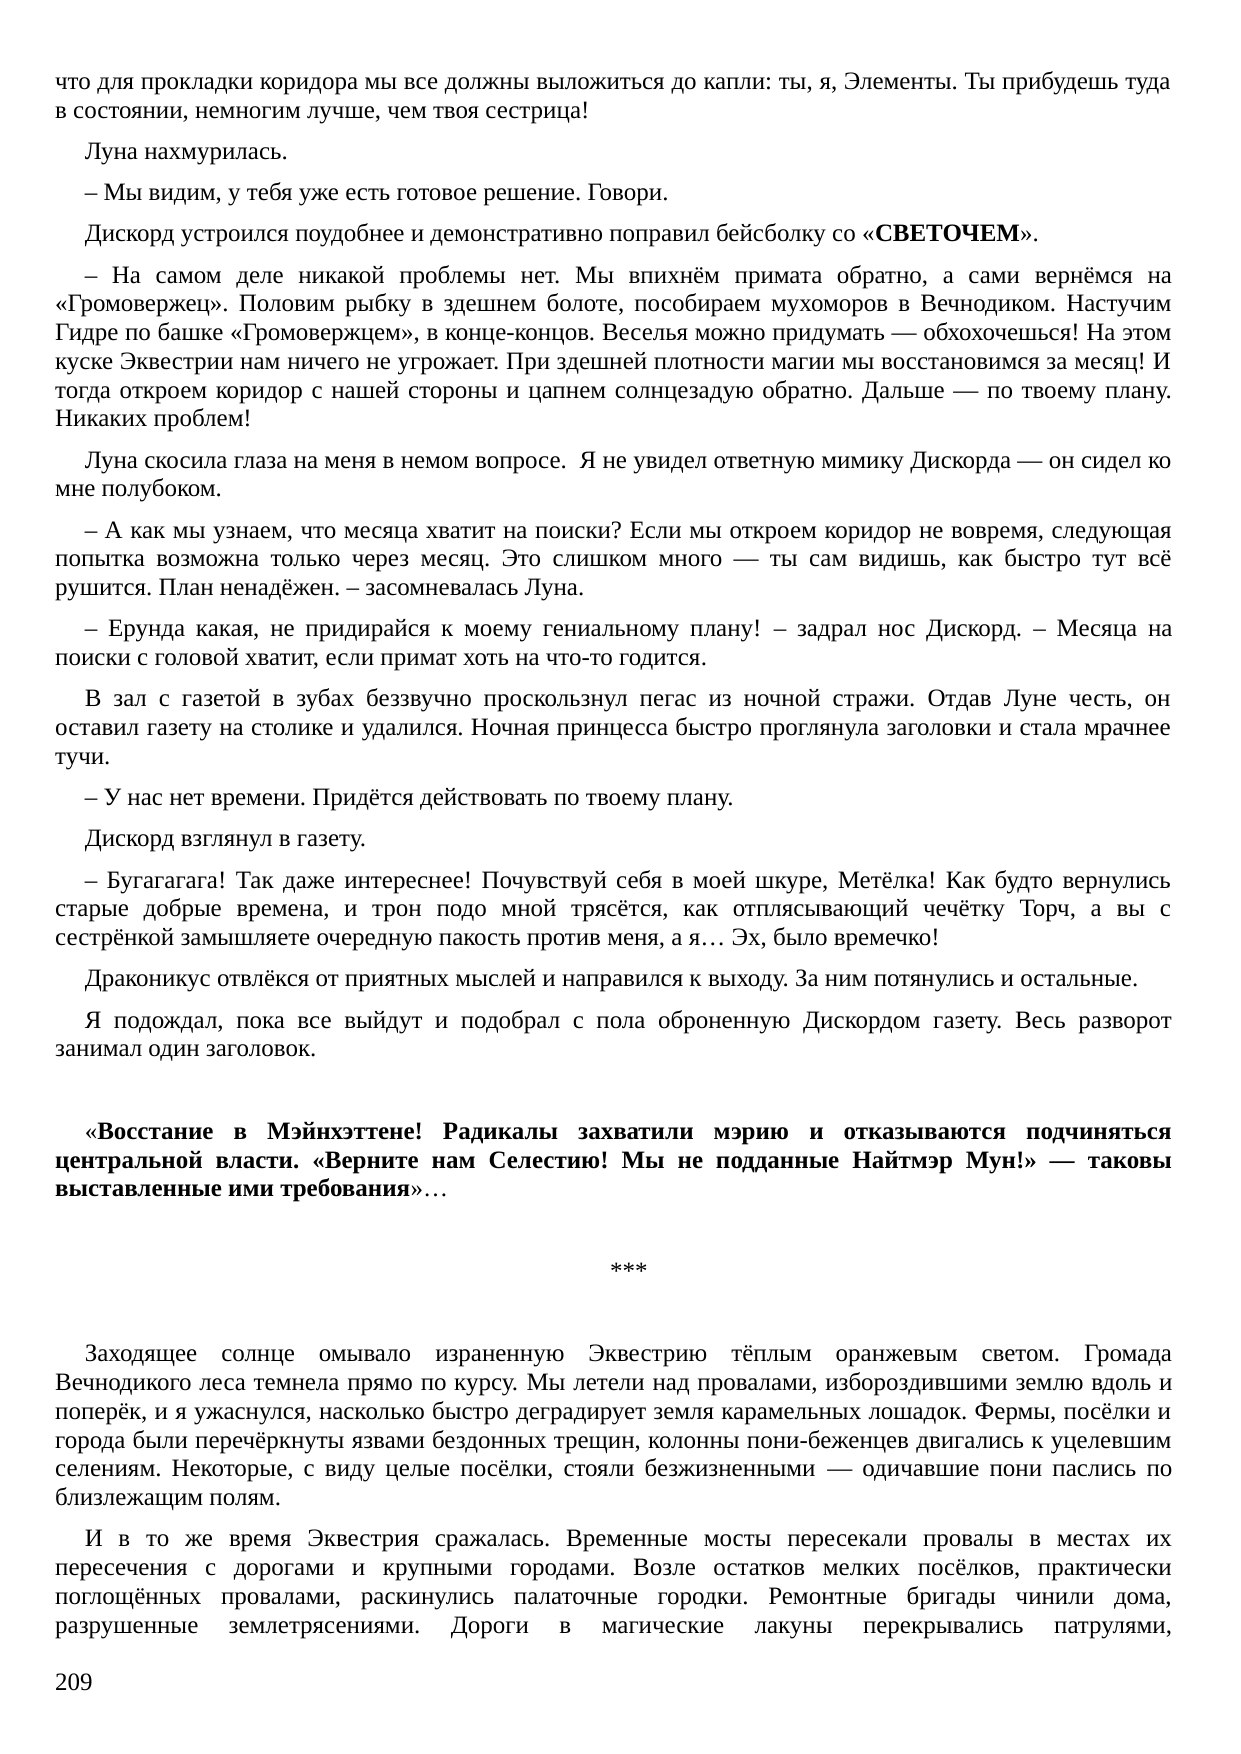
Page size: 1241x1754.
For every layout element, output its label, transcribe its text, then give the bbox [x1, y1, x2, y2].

text Заходящее солнце омывало израненную Эквестрию тёплым оранжевым светом. Громада Вечнодикого леса темнела прямо по курсу. Мы летели над провалами, избороздившими землю вдоль и поперёк, и я ужаснулся, насколько быстро деградирует земля карамельных лошадок. Фермы, посёлки и города были перечёркнуты язвами бездонных трещин, колонны пони-беженцев двигались к уцелевшим селениям. Некоторые, с виду целые посёлки, стояли безжизненными — одичавшие пони паслись по близлежащим полям. [55, 1338, 1173, 1511]
text *** [55, 1256, 1173, 1285]
text Луна скосила глаза на меня в немом вопросе. Я не увидел ответную мимику Дискорда — он сидел ко мне полубоком. [55, 445, 1173, 502]
text что для прокладки коридора мы все должны выложиться до капли: ты, я, Элементы. Ты прибудешь туда в состоянии, немногим лучше, чем твоя сестрица! [55, 66, 1173, 123]
text Дискорд взглянул в газету. [55, 823, 1173, 852]
text Луна нахмурилась. [55, 136, 1173, 165]
text И в то же время Эквестрия сражалась. Временные мосты пересекали провалы в местах их пересечения с дорогами и крупными городами. Возле остатков мелких посёлков, практически поглощённых провалами, раскинулись палаточные городки. Ремонтные бригады чинили дома, разрушенные землетрясениями. Дороги в магические лакуны перекрывались патрулями, [55, 1523, 1173, 1638]
text – У нас нет времени. Придётся действовать по твоему плану. [55, 782, 1173, 811]
text – А как мы узнаем, что месяца хватит на поиски? Если мы откроем коридор не вовремя, следующая попытка возможна только через месяц. Это слишком много — ты сам видишь, как быстро тут всё рушится. План ненадёжен. – засомневалась Луна. [55, 515, 1173, 601]
text «Восстание в Мэйнхэттене! Радикалы захватили мэрию и отказываются подчиняться центральной власти. «Верните нам Селестию! Мы не подданные Найтмэр Мун!» — таковы выставленные ими требования»… [55, 1116, 1173, 1202]
text – Мы видим, у тебя уже есть готовое решение. Говори. [55, 177, 1173, 206]
text В зал с газетой в зубах беззвучно проскользнул пегас из ночной стражи. Отдав Луне честь, он оставил газету на столике и удалился. Ночная принцесса быстро проглянула заголовки и стала мрачнее тучи. [55, 683, 1173, 770]
text Я подождал, пока все выйдут и подобрал с пола оброненную Дискордом газету. Весь разворот занимал один заголовок. [55, 1005, 1173, 1062]
text – Ерунда какая, не придирайся к моему гениальному плану! – задрал нос Дискорд. – Месяца на поиски с головой хватит, если примат хоть на что-то годится. [55, 613, 1173, 671]
text Дискорд устроился поудобнее и демонстративно поправил бейсболку со «СВЕТОЧЕМ». [55, 218, 1173, 247]
text – На самом деле никакой проблемы нет. Мы впихнём примата обратно, а сами вернёмся на «Громовержец». Половим рыбку в здешнем болоте, пособираем мухоморов в Вечнодиком. Настучим Гидре по башке «Громовержцем», в конце-концов. Веселья можно придумать — обхохочешься! На этом куске Эквестрии нам ничего не угрожает. При здешней плотности магии мы восстановимся за месяц! И тогда откроем коридор с нашей стороны и цапнем солнцезадую обратно. Дальше — по твоему плану. Никаких проблем! [55, 260, 1173, 432]
text – Бугагагага! Так даже интереснее! Почувствуй себя в моей шкуре, Метёлка! Как будто вернулись старые добрые времена, и трон подо мной трясётся, как отплясывающий чечётку Торч, а вы с сестрёнкой замышляете очередную пакость против меня, а я… Эх, было времечко! [55, 865, 1173, 951]
text Драконикус отвлёкся от приятных мыслей и направился к выходу. За ним потянулись и остальные. [55, 963, 1173, 992]
